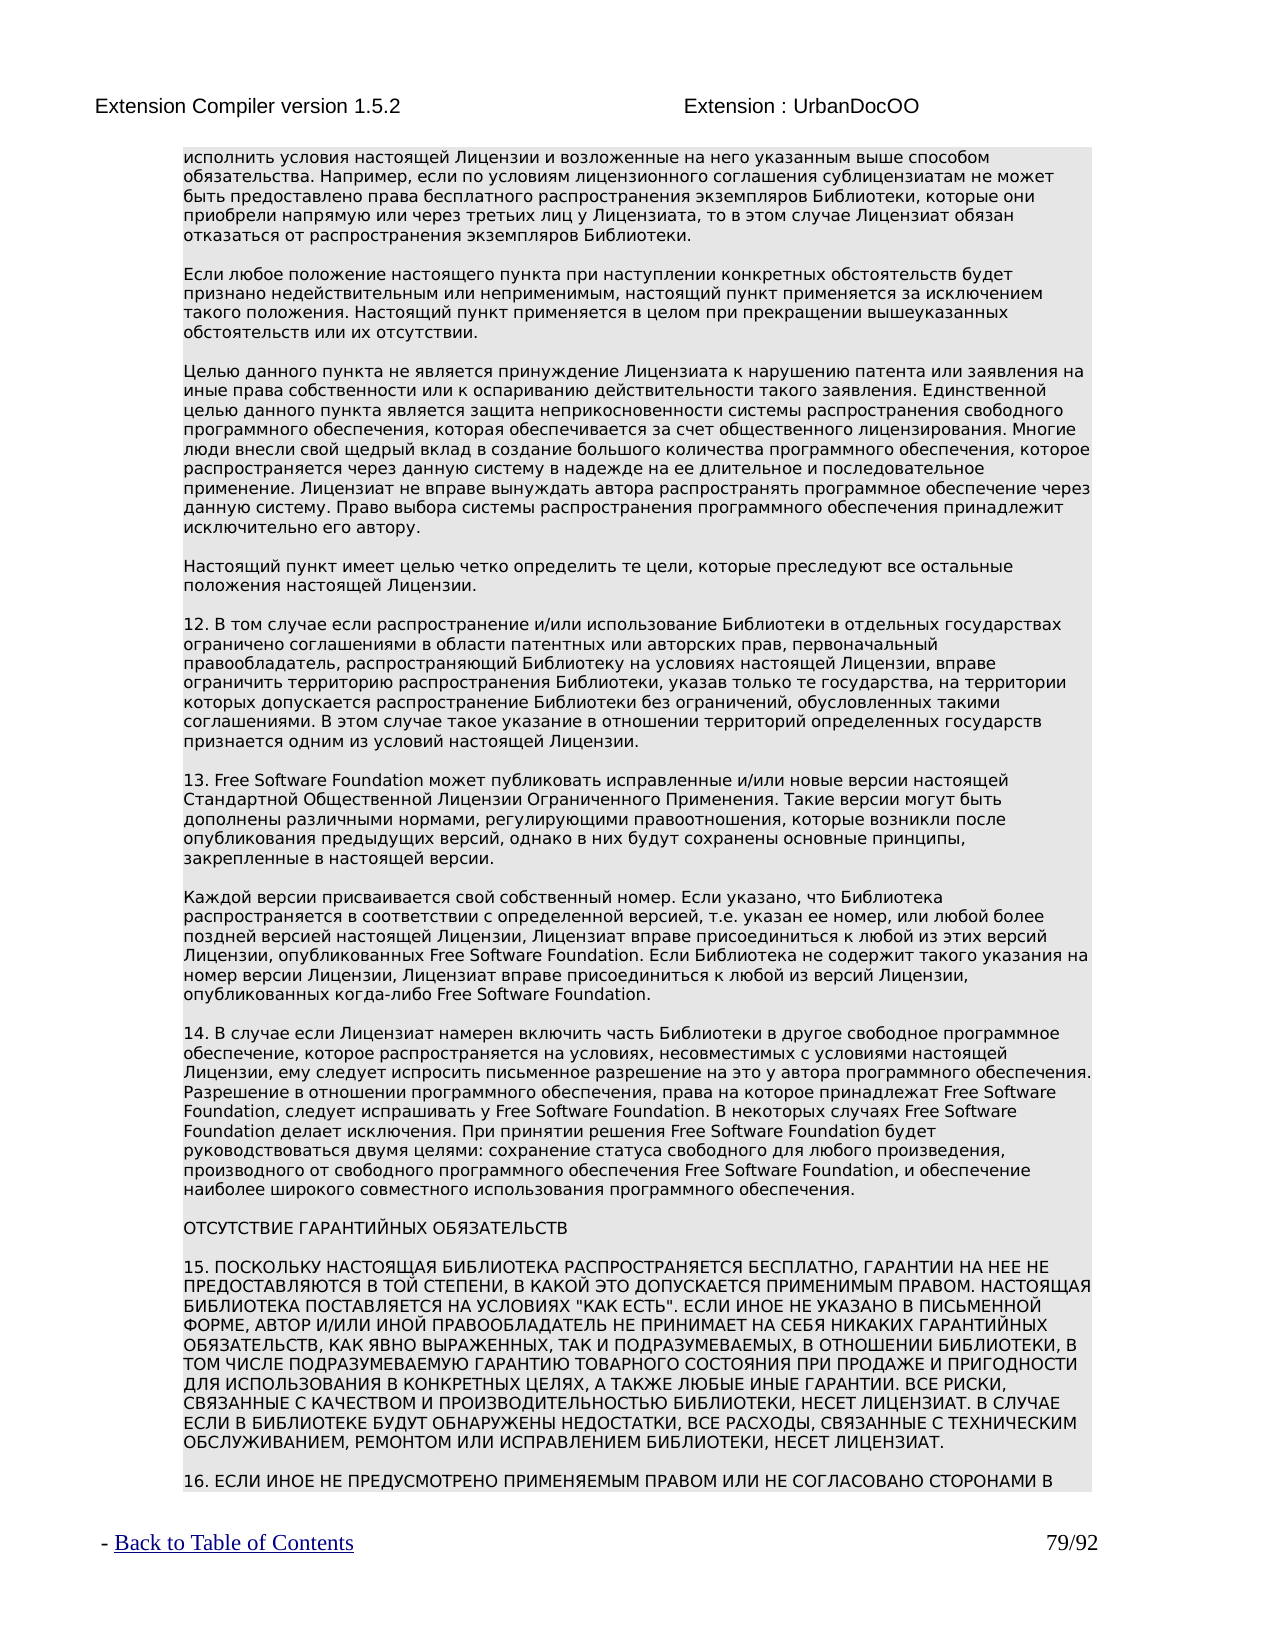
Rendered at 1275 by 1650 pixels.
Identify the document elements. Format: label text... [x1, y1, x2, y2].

text Каждой версии присваивается свой собственный номер. Если указано, что Библиотека распространяется в соответствии с определенной версией, т.е. указан ее номер, или любой более поздней версией настоящей Лицензии, Лицензиат вправе присоединиться к любой из этих версий Лицензии, опубликованных Free Software Foundation. Если Библиотека не содержит такого указания на номер версии Лицензии, Лицензиат вправе присоединиться к любой из версий Лицензии, опубликованных когда-либо Free Software Foundation. [183, 888, 1092, 1004]
text 14. В случае если Лицензиат намерен включить часть Библиотеки в другое свободное программное обеспечение, которое распространяется на условиях, несовместимых с условиями настоящей Лицензии, ему следует испросить письменное разрешение на это у автора программного обеспечения. Разрешение в отношении программного обеспечения, права на которое принадлежат Free Software Foundation, следует испрашивать у Free Software Foundation. В некоторых случаях Free Software Foundation делает исключения. При принятии решения Free Software Foundation будет руководствоваться двумя целями: сохранение статуса свободного для любого произведения, производного от свободного программного обеспечения Free Software Foundation, и обеспечение наиболее широкого совместного использования программного обеспечения. [183, 1024, 1092, 1199]
text 15. ПОСКОЛЬКУ НАСТОЯЩАЯ БИБЛИОТЕКА РАСПРОСТРАНЯЕТСЯ БЕСПЛАТНО, ГАРАНТИИ НА НЕЕ НЕ ПРЕДОСТАВЛЯЮТСЯ В ТОЙ СТЕПЕНИ, В КАКОЙ ЭТО ДОПУСКАЕТСЯ ПРИМЕНИМЫМ ПРАВОМ. НАСТОЯЩАЯ БИБЛИОТЕКА ПОСТАВЛЯЕТСЯ НА УСЛОВИЯХ "КАК ЕСТЬ". ЕСЛИ ИНОЕ НЕ УКАЗАНО В ПИСЬМЕННОЙ ФОРМЕ, АВТОР И/ИЛИ ИНОЙ ПРАВООБЛАДАТЕЛЬ НЕ ПРИНИМАЕТ НА СЕБЯ НИКАКИХ ГАРАНТИЙНЫХ ОБЯЗАТЕЛЬСТВ, КАК ЯВНО ВЫРАЖЕННЫХ, ТАК И ПОДРАЗУМЕВАЕМЫХ, В ОТНОШЕНИИ БИБЛИОТЕКИ, В ТОМ ЧИСЛЕ ПОДРАЗУМЕВАЕМУЮ ГАРАНТИЮ ТОВАРНОГО СОСТОЯНИЯ ПРИ ПРОДАЖЕ И ПРИГОДНОСТИ ДЛЯ ИСПОЛЬЗОВАНИЯ В КОНКРЕТНЫХ ЦЕЛЯХ, А ТАКЖЕ ЛЮБЫЕ ИНЫЕ ГАРАНТИИ. ВСЕ РИСКИ, СВЯЗАННЫЕ С КАЧЕСТВОМ И ПРОИЗВОДИТЕЛЬНОСТЬЮ БИБЛИОТЕКИ, НЕСЕТ ЛИЦЕНЗИАТ. В СЛУЧАЕ ЕСЛИ В БИБЛИОТЕКЕ БУДУТ ОБНАРУЖЕНЫ НЕДОСТАТКИ, ВСЕ РАСХОДЫ, СВЯЗАННЫЕ С ТЕХНИЧЕСКИМ ОБСЛУЖИВАНИЕМ, РЕМОНТОМ ИЛИ ИСПРАВЛЕНИЕМ БИБЛИОТЕКИ, НЕСЕТ ЛИЦЕНЗИАТ. [183, 1258, 1092, 1453]
text Настоящий пункт имеет целью четко определить те цели, которые преследуют все остальные положения настоящей Лицензии. [183, 557, 1092, 596]
text 12. В том случае если распространение и/или использование Библиотеки в отдельных государствах ограничено соглашениями в области патентных или авторских прав, первоначальный правообладатель, распространяющий Библиотеку на условиях настоящей Лицензии, вправе ограничить территорию распространения Библиотеки, указав только те государства, на территории которых допускается распространение Библиотеки без ограничений, обусловленных такими соглашениями. В этом случае такое указание в отношении территорий определенных государств признается одним из условий настоящей Лицензии. [183, 615, 1092, 751]
text исполнить условия настоящей Лицензии и возложенные на него указанным выше способом обязательства. Например, если по условиям лицензионного соглашения сублицензиатам не может быть предоставлено права бесплатного распространения экземпляров Библиотеки, которые они приобрели напрямую или через третьих лиц у Лицензиата, то в этом случае Лицензиат обязан отказаться от распространения экземпляров Библиотеки. [183, 147, 1092, 245]
text 16. ЕСЛИ ИНОЕ НЕ ПРЕДУСМОТРЕНО ПРИМЕНЯЕМЫМ ПРАВОМ ИЛИ НЕ СОГЛАСОВАНО СТОРОНАМИ В [183, 1472, 1092, 1492]
text Целью данного пункта не является принуждение Лицензиата к нарушению патента или заявления на иные права собственности или к оспариванию действительности такого заявления. Единственной целью данного пункта является защита неприкосновенности системы распространения свободного программного обеспечения, которая обеспечивается за счет общественного лицензирования. Многие люди внесли свой щедрый вклад в создание большого количества программного обеспечения, которое распространяется через данную систему в надежде на ее длительное и последовательное применение. Лицензиат не вправе вынуждать автора распространять программное обеспечение через данную систему. Право выбора системы распространения программного обеспечения принадлежит исключительно его автору. [183, 362, 1092, 537]
text ОТСУТСТВИЕ ГАРАНТИЙНЫХ ОБЯЗАТЕЛЬСТВ [183, 1219, 1092, 1238]
text 13. Free Software Foundation может публиковать исправленные и/или новые версии настоящей Стандартной Общественной Лицензии Ограниченного Применения. Такие версии могут быть дополнены различными нормами, регулирующими правоотношения, которые возникли после опубликования предыдущих версий, однако в них будут сохранены основные принципы, закрепленные в настоящей версии. [183, 771, 1092, 868]
text Если любое положение настоящего пункта при наступлении конкретных обстоятельств будет признано недействительным или неприменимым, настоящий пункт применяется за исключением такого положения. Настоящий пункт применяется в целом при прекращении вышеуказанных обстоятельств или их отсутствии. [183, 264, 1092, 342]
